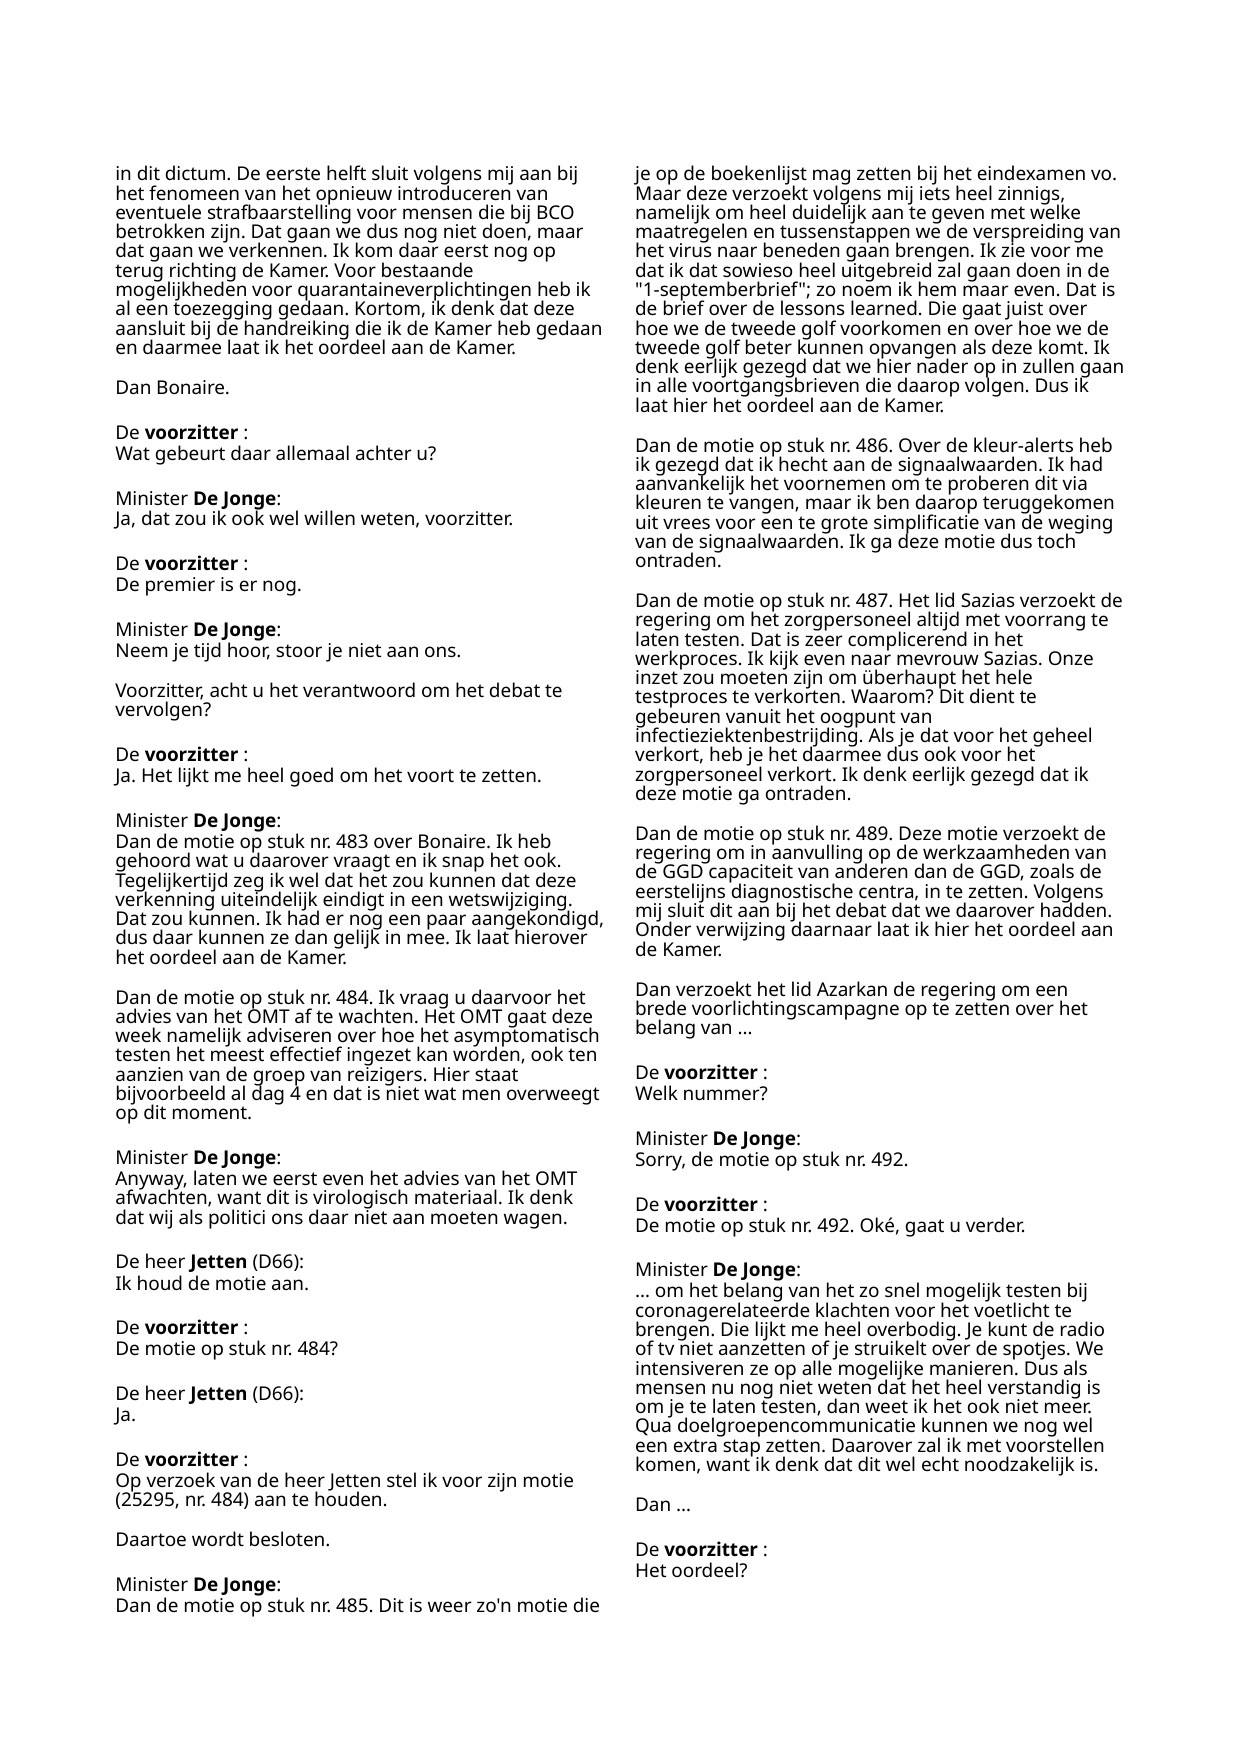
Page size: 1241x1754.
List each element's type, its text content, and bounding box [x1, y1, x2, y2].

text De voorzitter : [635, 1191, 1125, 1217]
text De voorzitter : [115, 419, 605, 444]
text Minister De Jonge: [115, 1144, 605, 1170]
text De voorzitter : [635, 1059, 1125, 1085]
text Neem je tijd hoor, stoor je niet aan ons. [115, 642, 605, 661]
text Daartoe wordt besloten. [115, 1531, 605, 1551]
text Dan de motie op stuk nr. 486. Over de kleur-alerts heb ik gezegd dat ik hecht aan de signaalwaarden. Ik had aanvankelijk het voornemen om te proberen dit via kleuren te vangen, maar ik ben daarop teruggekomen uit vrees voor een te grote simplificatie van de weging van de signaalwaarden. Ik ga deze motie dus toch ontraden. [635, 437, 1125, 571]
text De voorzitter : [635, 1536, 1125, 1562]
text Sorry, de motie op stuk nr. 492. [635, 1151, 1125, 1170]
text Ja. Het lijkt me heel goed om het voort te zetten. [115, 767, 605, 786]
text Ja. [115, 1406, 605, 1425]
text Het oordeel? [635, 1562, 1125, 1581]
text Wat gebeurt daar allemaal achter u? [115, 444, 605, 464]
text Voorzitter, acht u het verantwoord om het debat te vervolgen? [115, 682, 605, 721]
text … om het belang van het zo snel mogelijk testen bij coronagerelateerde klachten voor het voetlicht te brengen. Die lijkt me heel overbodig. Je kunt de radio of tv niet aanzetten of je struikelt over de spotjes. We intensiveren ze op alle mogelijke manieren. Dus als mensen nu nog niet weten dat het heel verstandig is om je te laten testen, dan weet ik het ook niet meer. Qua doelgroepencommunicatie kunnen we nog wel een extra stap zetten. Daarover zal ik met voorstellen komen, want ik denk dat dit wel echt noodzakelijk is. [635, 1282, 1125, 1475]
text De voorzitter : [115, 1314, 605, 1340]
text je op de boekenlijst mag zetten bij het eindexamen vo. Maar deze verzoekt volgens mij iets heel zinnigs, namelijk om heel duidelijk aan te geven met welke maatregelen en tussenstappen we de verspreiding van het virus naar beneden gaan brengen. Ik zie voor me dat ik dat sowieso heel uitgebreid zal gaan doen in de "1-septemberbrief"; zo noem ik hem maar even. Dat is de brief over de lessons learned. Die gaat juist over hoe we de tweede golf voorkomen en over hoe we de tweede golf beter kunnen opvangen als deze komt. Ik denk eerlijk gezegd dat we hier nader op in zullen gaan in alle voortgangsbrieven die daarop volgen. Dus ik laat hier het oordeel aan de Kamer. [635, 165, 1125, 416]
text De voorzitter : [115, 1446, 605, 1472]
text De heer Jetten (D66): [115, 1380, 605, 1406]
text De voorzitter : [115, 741, 605, 767]
text Ik houd de motie aan. [115, 1274, 605, 1294]
text De motie op stuk nr. 492. Oké, gaat u verder. [635, 1217, 1125, 1236]
text Dan de motie op stuk nr. 483 over Bonaire. Ik heb gehoord wat u daarover vraagt en ik snap het ook. Tegelijkertijd zeg ik wel dat het zou kunnen dat deze verkenning uiteindelijk eindigt in een wetswijziging. Dat zou kunnen. Ik had er nog een paar aangekondigd, dus daar kunnen ze dan gelijk in mee. Ik laat hierover het oordeel aan de Kamer. [115, 833, 605, 968]
text Dan … [635, 1496, 1125, 1515]
text Minister De Jonge: [115, 807, 605, 833]
text Minister De Jonge: [635, 1125, 1125, 1151]
text Ja, dat zou ik ook wel willen weten, voorzitter. [115, 510, 605, 530]
text Minister De Jonge: [115, 1571, 605, 1597]
text Dan Bonaire. [115, 379, 605, 398]
text Welk nummer? [635, 1085, 1125, 1104]
text Dan de motie op stuk nr. 489. Deze motie verzoekt de regering om in aanvulling op de werkzaamheden van de GGD capaciteit van anderen dan de GGD, zoals de eerstelijns diagnostische centra, in te zetten. Volgens mij sluit dit aan bij het debat dat we daarover hadden. Onder verwijzing daarnaar laat ik hier het oordeel aan de Kamer. [635, 825, 1125, 960]
text Anyway, laten we eerst even het advies van het OMT afwachten, want dit is virologisch materiaal. Ik denk dat wij als politici ons daar niet aan moeten wagen. [115, 1170, 605, 1228]
text Dan de motie op stuk nr. 487. Het lid Sazias verzoekt de regering om het zorgpersoneel altijd met voorrang te laten testen. Dat is zeer complicerend in het werkproces. Ik kijk even naar mevrouw Sazias. Onze inzet zou moeten zijn om überhaupt het hele testproces te verkorten. Waarom? Dit dient te gebeuren vanuit het oogpunt van infectieziektenbestrijding. Als je dat voor het geheel verkort, heb je het daarmee dus ook voor het zorgpersoneel verkort. Ik denk eerlijk gezegd dat ik deze motie ga ontraden. [635, 592, 1125, 804]
text De premier is er nog. [115, 576, 605, 596]
text Minister De Jonge: [115, 485, 605, 510]
text De motie op stuk nr. 484? [115, 1340, 605, 1359]
text Dan de motie op stuk nr. 485. Dit is weer zo'n motie die [115, 1597, 605, 1616]
text De voorzitter : [115, 551, 605, 576]
text Dan verzoekt het lid Azarkan de regering om een brede voorlichtingscampagne op te zetten over het belang van … [635, 981, 1125, 1038]
text Minister De Jonge: [115, 616, 605, 642]
text Dan de motie op stuk nr. 484. Ik vraag u daarvoor het advies van het OMT af te wachten. Het OMT gaat deze week namelijk adviseren over hoe het asymptomatisch testen het meest effectief ingezet kan worden, ook ten aanzien van de groep van reizigers. Hier staat bijvoorbeeld al dag 4 en dat is niet wat men overweegt op dit moment. [115, 989, 605, 1123]
text Op verzoek van de heer Jetten stel ik voor zijn motie (25295, nr. 484) aan te houden. [115, 1472, 605, 1511]
text De heer Jetten (D66): [115, 1249, 605, 1274]
text in dit dictum. De eerste helft sluit volgens mij aan bij het fenomeen van het opnieuw introduceren van eventuele strafbaarstelling voor mensen die bij BCO betrokken zijn. Dat gaan we dus nog niet doen, maar dat gaan we verkennen. Ik kom daar eerst nog op terug richting de Kamer. Voor bestaande mogelijkheden voor quarantaineverplichtingen heb ik al een toezegging gedaan. Kortom, ik denk dat deze aansluit bij de handreiking die ik de Kamer heb gedaan en daarmee laat ik het oordeel aan de Kamer. [115, 165, 605, 358]
text Minister De Jonge: [635, 1257, 1125, 1282]
